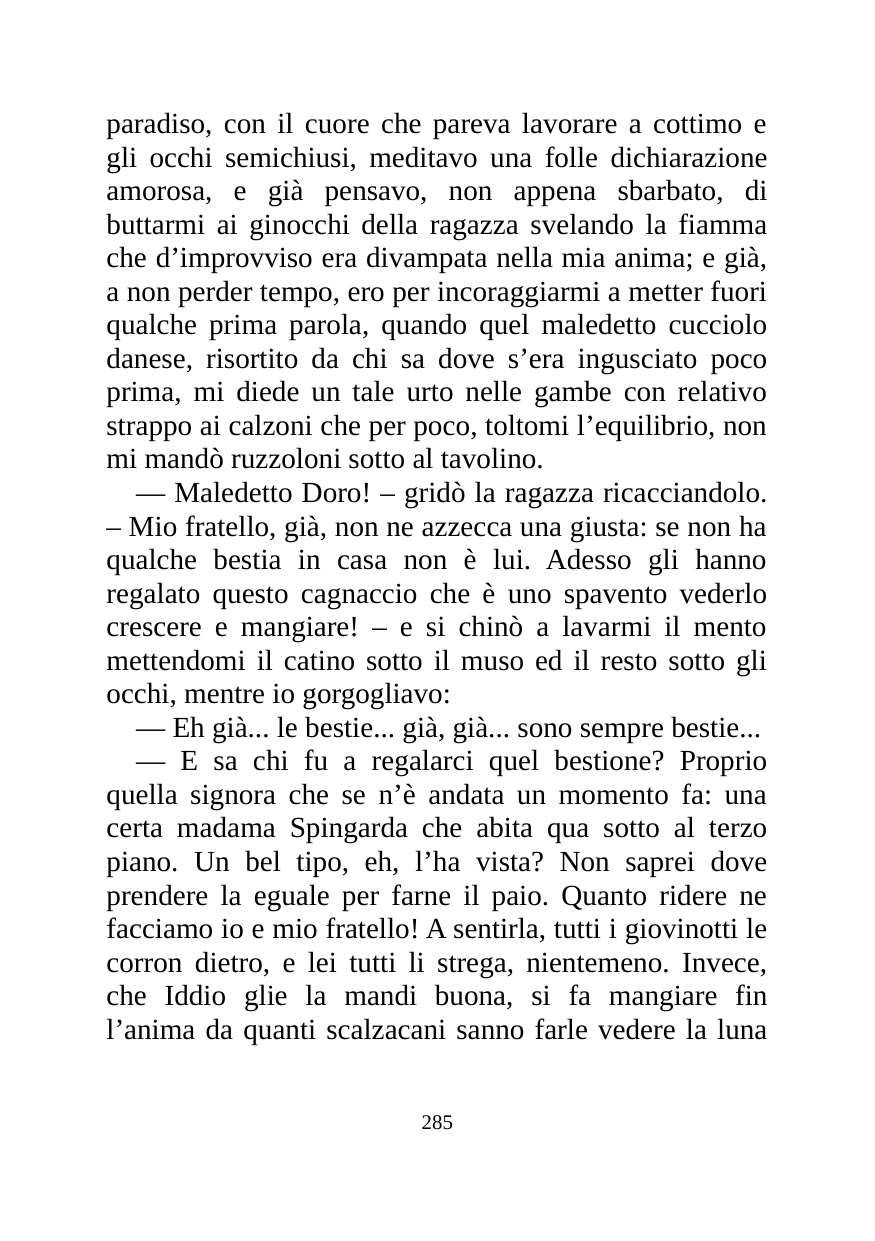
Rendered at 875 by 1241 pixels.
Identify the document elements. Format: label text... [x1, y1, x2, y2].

text paradiso, con il cuore che pareva lavorare a cottimo e gli occhi semichiusi, meditavo una folle dichiarazione amorosa, e già pensavo, non appena sbarbato, di buttarmi ai ginocchi della ragazza svelando la fiamma che d’improvviso era divampata nella mia anima; e già, a non perder tempo, ero per incoraggiarmi a metter fuori qualche prima parola, quando quel maledetto cucciolo danese, risortito da chi sa dove s’era ingusciato poco prima, mi diede un tale urto nelle gambe con relativo strappo ai calzoni che per poco, toltomi l’equilibrio, non mi mandò ruzzoloni sotto al tavolino. [106, 106, 768, 475]
text — Maledetto Doro! – gridò la ragazza ricacciandolo. – Mio fratello, già, non ne azzecca una giusta: se non ha qualche bestia in casa non è lui. Adesso gli hanno regalato questo cagnaccio che è uno spavento vederlo crescere e mangiare! – e si chinò a lavarmi il mento mettendomi il catino sotto il muso ed il resto sotto gli occhi, mentre io gorgogliavo: [106, 475, 768, 710]
text — Eh già... le bestie... già, già... sono sempre bestie... [106, 710, 768, 743]
text — E sa chi fu a regalarci quel bestione? Proprio quella signora che se n’è andata un momento fa: una certa madama Spingarda che abita qua sotto al terzo piano. Un bel tipo, eh, l’ha vista? Non saprei dove prendere la eguale per farne il paio. Quanto ridere ne facciamo io e mio fratello! A sentirla, tutti i giovinotti le corron dietro, e lei tutti li strega, nientemeno. Invece, che Iddio glie la mandi buona, si fa mangiare fin l’anima da quanti scalzacani sanno farle vedere la luna [106, 743, 768, 1045]
